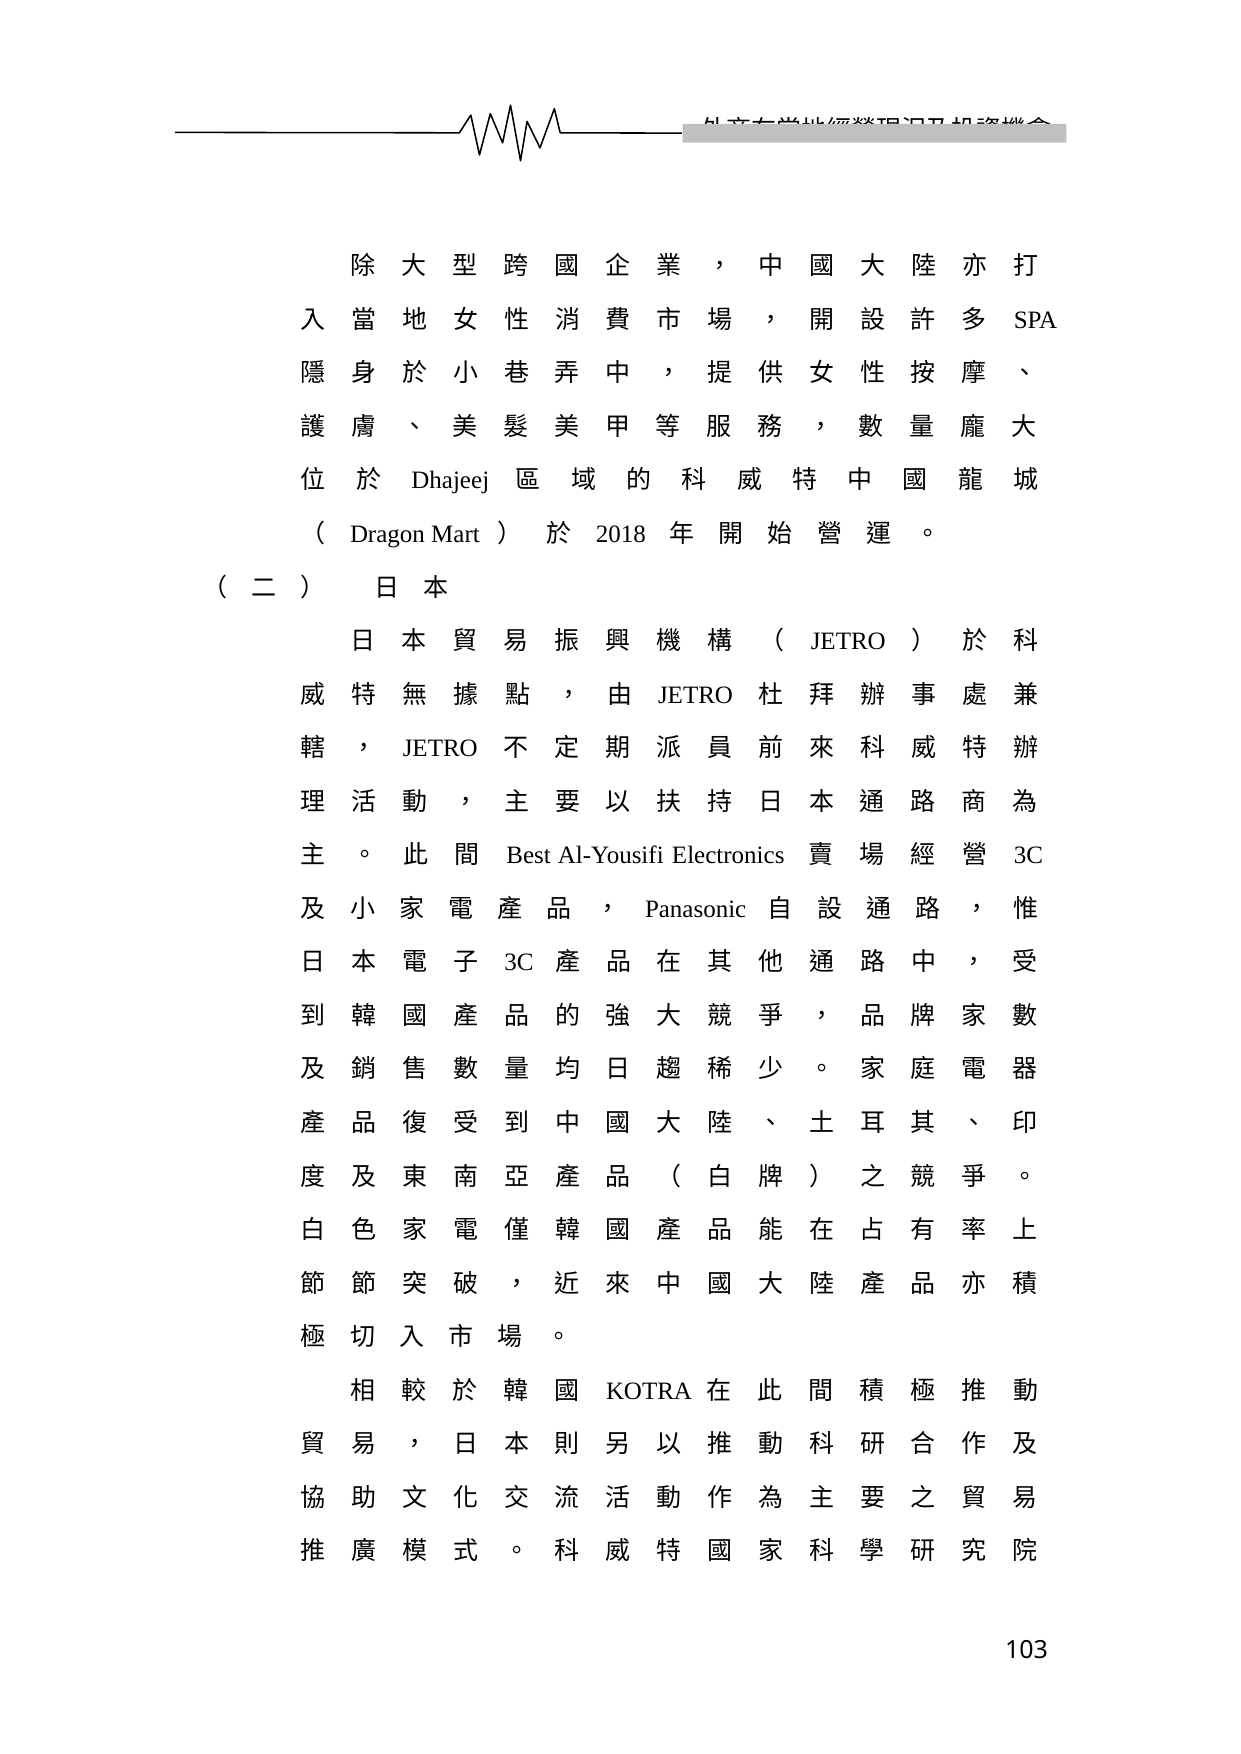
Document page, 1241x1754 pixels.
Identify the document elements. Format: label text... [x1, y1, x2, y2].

text （二） 日本 [202, 558, 1063, 612]
text 除大型跨國企業，中國大陸亦打入當地女性消費市場，開設許多SPA隱身於小巷弄中，提供女性按摩、護膚、美髮美甲等服務，數量龐大。位於Dhajeej區域的科威特中國龍城（Dragon Mart）於2018年開始營運。 [276, 237, 1063, 558]
text 相較於韓國KOTRA在此間積極推動貿易，日本則另以推動科研合作及協助文化交流活動作為主要之貿易推廣模式。科威特國家科學研究院 [276, 1362, 1063, 1576]
text 日本貿易振興機構（JETRO）於科威特無據點，由JETRO杜拜辦事處兼轄，JETRO不定期派員前來科威特辦理活動，主要以扶持日本通路商為主。此間Best Al-Yousifi Electronics賣場經營3C及小家電產品，Panasonic自設通路，惟日本電子3C產品在其他通路中，受到韓國產品的強大競爭，品牌家數及銷售數量均日趨稀少。家庭電器產品復受到中國大陸、土耳其、印度及東南亞產品（白牌）之競爭。白色家電僅韓國產品能在占有率上節節突破，近來中國大陸產品亦積極切入市場。 [276, 612, 1063, 1362]
